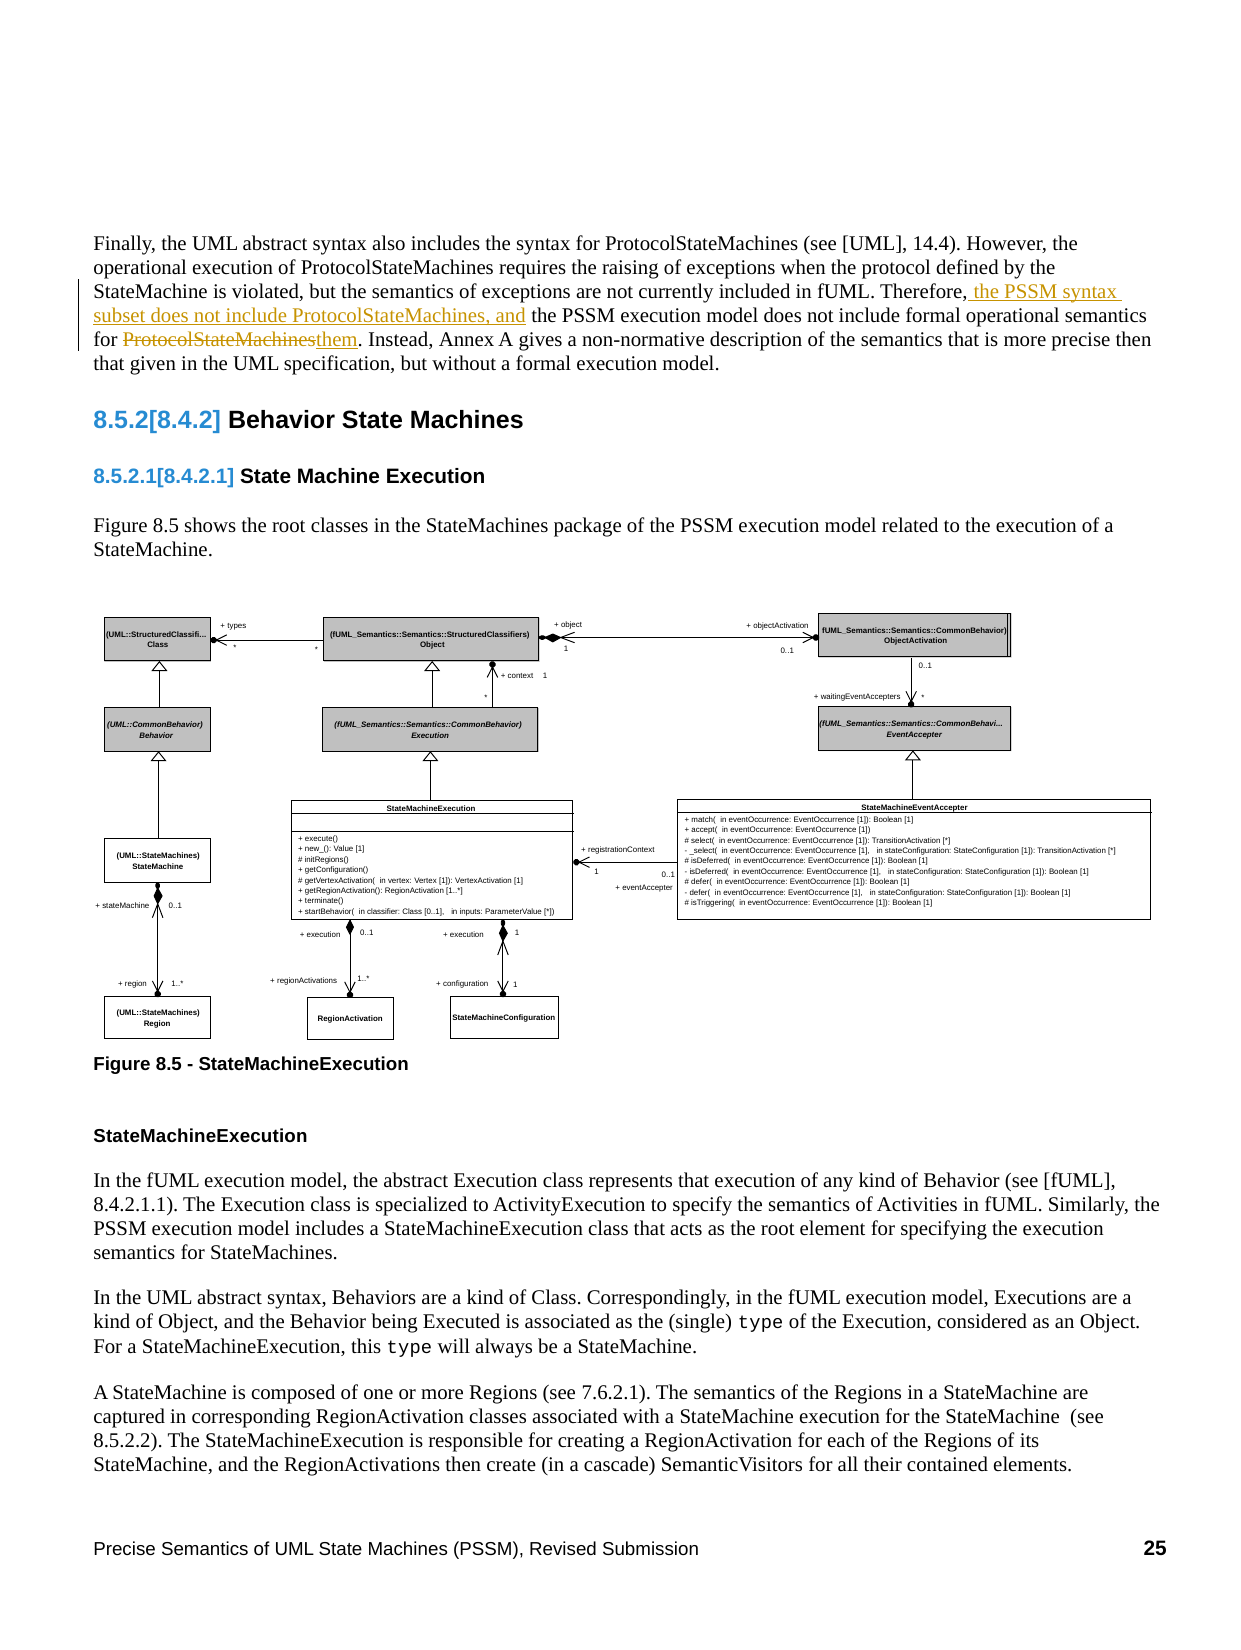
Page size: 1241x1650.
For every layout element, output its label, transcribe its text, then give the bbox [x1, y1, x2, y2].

subtitle State Machine Execution [93, 463, 1164, 488]
text Figure 8.5 - StateMachineExecution [93, 594, 1161, 1074]
text In the fUML execution model, the abstract Execution class represents that execution of any kind of Behavior (see [fUML], 8.4.2.1.1). The Execution class is specialized to ActivityExecution to specify the semantics of Activities in fUML. Similarly, the PSSM execution model includes a StateMachineExecution class that acts as the root element for specifying the execution semantics for StateMachines. [93, 1167, 1164, 1264]
text Figure 8.5 shows the root classes in the StateMachines package of the PSSM execution model related to the execution of a StateMachine. [93, 513, 1164, 561]
subtitle StateMachineExecution [93, 1125, 1164, 1146]
text Finally, the UML abstract syntax also includes the syntax for ProtocolStateMachines (see [UML], 14.4). However, the operational execution of ProtocolStateMachines requires the raising of exceptions when the protocol defined by the StateMachine is violated, but the semantics of exceptions are not currently included in fUML. Therefore, the PSSM syntax subset does not include ProtocolStateMachines, and the PSSM execution model does not include formal operational semantics for them. Instead, Annex A gives a non-normative description of the semantics that is more precise then that given in the UML specification, but without a formal execution model. [93, 231, 1164, 375]
text A StateMachine is composed of one or more Regions (see 7.6.2.1). The semantics of the Regions in a StateMachine are captured in corresponding RegionActivation classes associated with a StateMachine execution for the StateMachine (see 8.5.2.2). The StateMachineExecution is responsible for creating a RegionActivation for each of the Regions of its StateMachine, and the RegionActivations then create (in a cascade) SemanticVisitors for all their contained elements. [93, 1380, 1164, 1476]
text In the UML abstract syntax, Behaviors are a kind of Class. Correspondingly, in the fUML execution model, Executions are a kind of Object, and the Behavior being Executed is associated as the (single) type of the Execution, considered as an Object. For a StateMachineExecution, this type will always be a StateMachine. [93, 1285, 1164, 1359]
subtitle Behavior State Machines [93, 404, 1164, 434]
